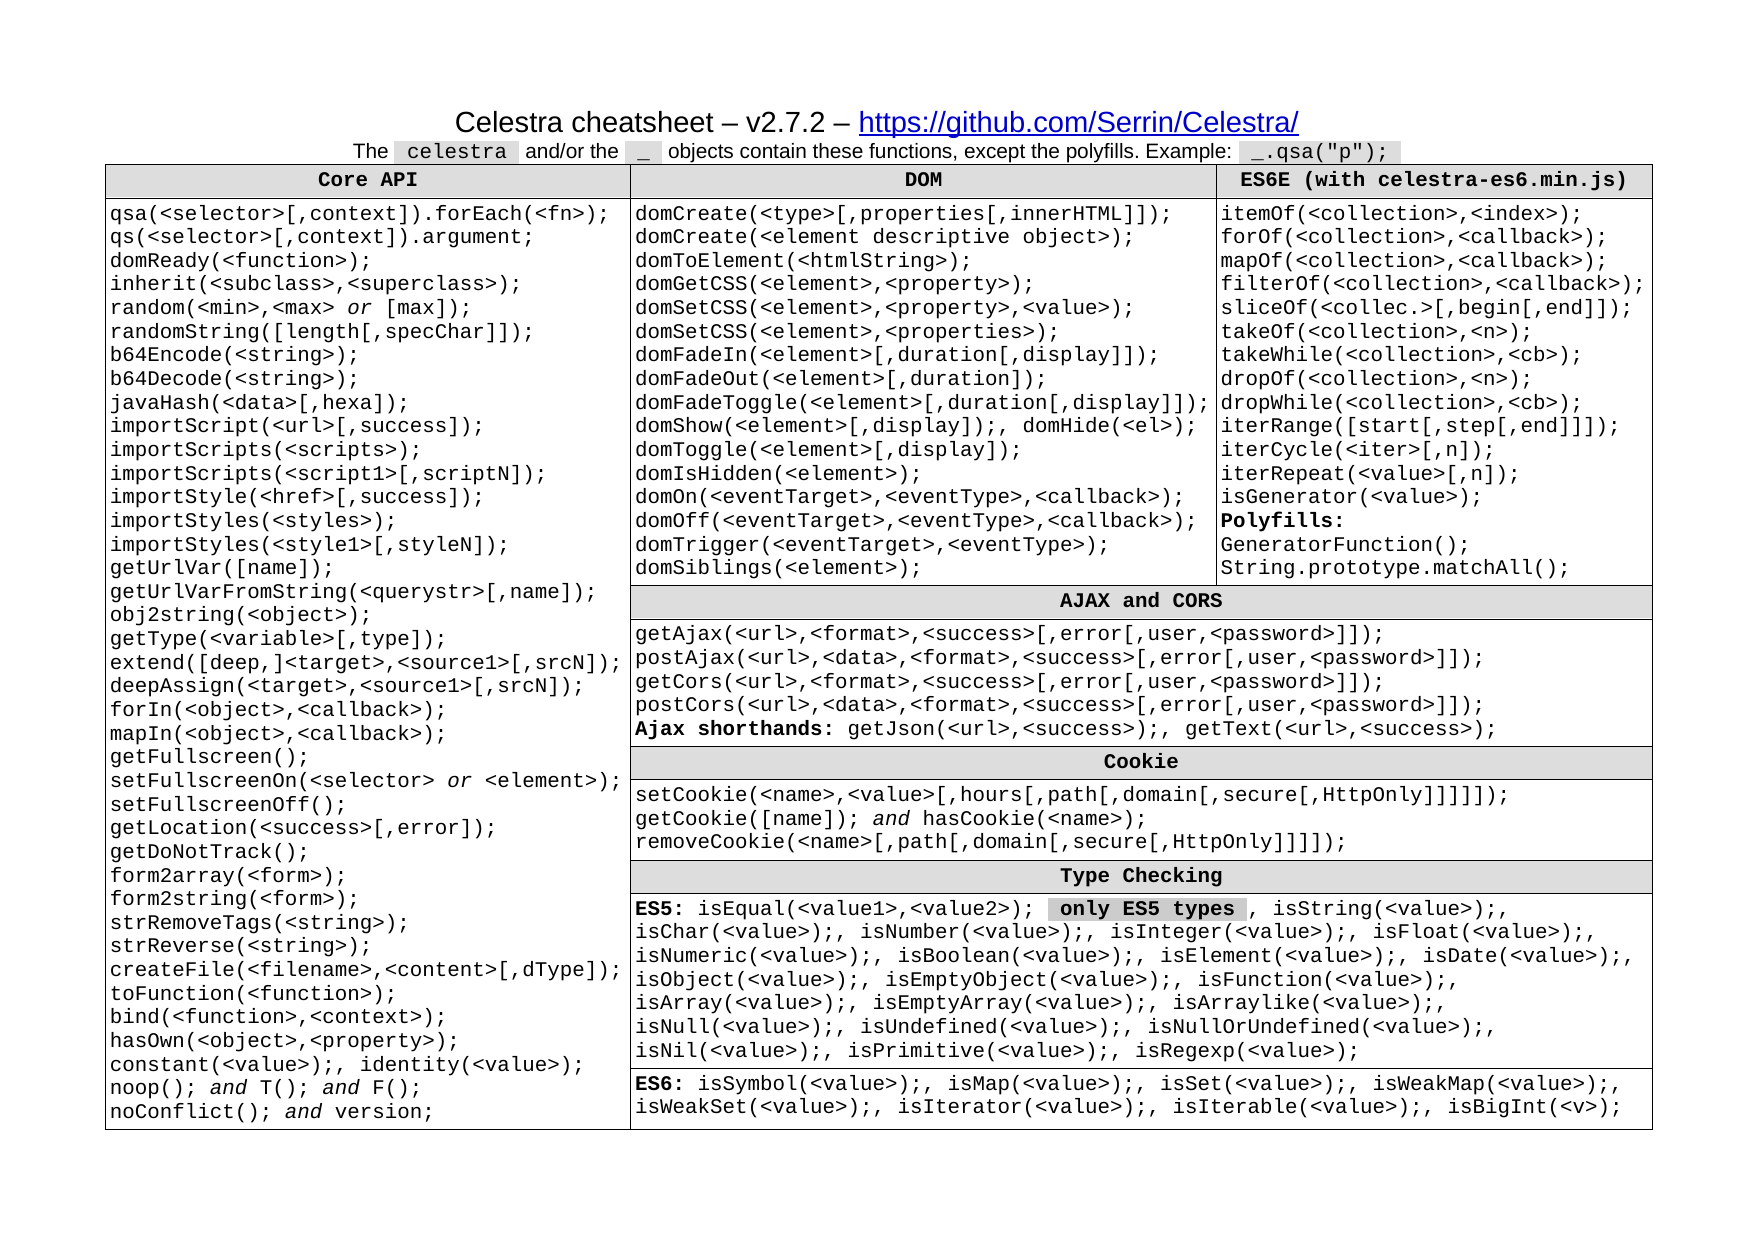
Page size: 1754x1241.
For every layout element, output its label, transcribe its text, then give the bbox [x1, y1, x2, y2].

table_cell getAjax(<url>,<format>,<success>[,error[,user,<password>]]); postAjax(<url>,<data>,<format>,<success>[,error[,user,<password>]]); getCors(<url>,<format>,<success>[,error[,user,<password>]]); postCors(<url>,<data>,<format>,<success>[,error[,user,<password>]]); Ajax shorthands: getJson(<url>,<success>);, getText(<url>,<success>); [631, 620, 1652, 746]
table_header DOM [631, 165, 1216, 197]
table_cell ES6: isSymbol(<value>);, isMap(<value>);, isSet(<value>);, isWeakMap(<value>);, isWeakSet(<value>);, isIterator(<value>);, isIterable(<value>);, isBigInt(<v>); [631, 1069, 1652, 1129]
text Celestra cheatsheet – v2.7.2 – https://github.com/Serrin/Celestra/ [105, 105, 1648, 138]
table_header ES6E (with celestra-es6.min.js) [1217, 165, 1652, 197]
table_cell qsa(<selector>[,context]).forEach(<fn>); qs(<selector>[,context]).argument; domReady(<function>); inherit(<subclass>,<superclass>); random(<min>,<max> or [max]); randomString([length[,specChar]]); b64Encode(<string>); b64Decode(<string>); javaHash(<data>[,hexa]); importScript(<url>[,success]); importScripts(<scripts>); importScripts(<script1>[,scriptN]); importStyle(<href>[,success]); importStyles(<styles>); importStyles(<style1>[,styleN]); getUrlVar([name]); getUrlVarFromString(<querystr>[,name]); obj2string(<object>); getType(<variable>[,type]); extend([deep,]<target>,<source1>[,srcN]); deepAssign(<target>,<source1>[,srcN]); forIn(<object>,<callback>); mapIn(<object>,<callback>); getFullscreen(); setFullscreenOn(<selector> or <element>); setFullscreenOff(); getLocation(<success>[,error]); getDoNotTrack(); form2array(<form>); form2string(<form>); strRemoveTags(<string>); strReverse(<string>); createFile(<filename>,<content>[,dType]); toFunction(<function>); bind(<function>,<context>); hasOwn(<object>,<property>); constant(<value>);, identity(<value>); noop(); and T(); and F(); noConflict(); and version; [106, 199, 630, 1129]
table_cell Cookie [631, 747, 1652, 779]
table_cell itemOf(<collection>,<index>); forOf(<collection>,<callback>); mapOf(<collection>,<callback>); filterOf(<collection>,<callback>); sliceOf(<collec.>[,begin[,end]]); takeOf(<collection>,<n>); takeWhile(<collection>,<cb>); dropOf(<collection>,<n>); dropWhile(<collection>,<cb>); iterRange([start[,step[,end]]]); iterCycle(<iter>[,n]); iterRepeat(<value>[,n]); isGenerator(<value>); Polyfills: GeneratorFunction(); String.prototype.matchAll(); [1217, 199, 1652, 585]
table_cell domCreate(<type>[,properties[,innerHTML]]); domCreate(<element descriptive object>); domToElement(<htmlString>); domGetCSS(<element>,<property>); domSetCSS(<element>,<property>,<value>); domSetCSS(<element>,<properties>); domFadeIn(<element>[,duration[,display]]); domFadeOut(<element>[,duration]); domFadeToggle(<element>[,duration[,display]]); domShow(<element>[,display]);, domHide(<el>); domToggle(<element>[,display]); domIsHidden(<element>); domOn(<eventTarget>,<eventType>,<callback>); domOff(<eventTarget>,<eventType>,<callback>); domTrigger(<eventTarget>,<eventType>); domSiblings(<element>); [631, 199, 1216, 585]
table_cell Type Checking [631, 861, 1652, 893]
table_cell ES5: isEqual(<value1>,<value2>); only ES5 types , isString(<value>);, isChar(<value>);, isNumber(<value>);, isInteger(<value>);, isFloat(<value>);, isNumeric(<value>);, isBoolean(<value>);, isElement(<value>);, isDate(<value>);, isObject(<value>);, isEmptyObject(<value>);, isFunction(<value>);, isArray(<value>);, isEmptyArray(<value>);, isArraylike(<value>);, isNull(<value>);, isUndefined(<value>);, isNullOrUndefined(<value>);, isNil(<value>);, isPrimitive(<value>);, isRegexp(<value>); [631, 894, 1652, 1068]
table_cell setCookie(<name>,<value>[,hours[,path[,domain[,secure[,HttpOnly]]]]]); getCookie([name]); and hasCookie(<name>); removeCookie(<name>[,path[,domain[,secure[,HttpOnly]]]]); [631, 780, 1652, 860]
table_header Core API [106, 165, 630, 197]
table_cell AJAX and CORS [631, 586, 1652, 618]
text The celestra and/or the _ objects contain these functions, except the polyfills. Example: _.qsa("p"); [105, 138, 1648, 164]
